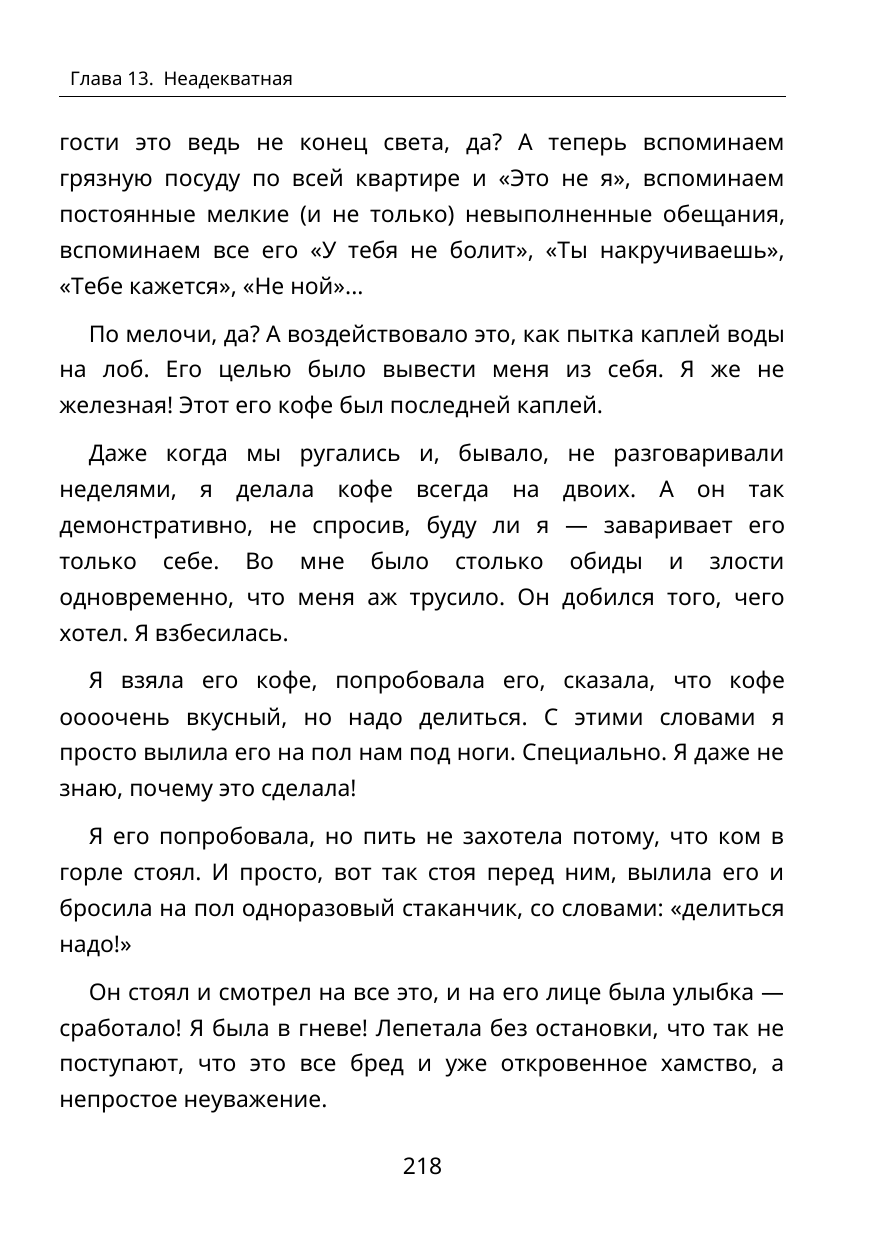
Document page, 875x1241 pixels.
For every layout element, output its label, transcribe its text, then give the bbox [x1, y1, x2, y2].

text По мелочи, да? А воздействовало это, как пытка каплей воды на лоб. Его целью было вывести меня из себя. Я же не железная! Этот его кофе был последней каплей. [59, 317, 786, 421]
text Даже когда мы ругались и, бывало, не разговаривали неделями, я делала кофе всегда на двоих. А он так демонстративно, не спросив, буду ли я — заваривает его только себе. Во мне было столько обиды и злости одновременно, что меня аж трусило. Он добился того, чего хотел. Я взбесилась. [59, 437, 786, 648]
text Он стоял и смотрел на все это, и на его лице была улыбка — сработало! Я была в гневе! Лепетала без остановки, что так не поступают, что это все бред и уже откровенное хамство, а непростое неуважение. [59, 976, 786, 1114]
text гости это ведь не конец света, да? А теперь вспоминаем грязную посуду по всей квартире и «Это не я», вспоминаем постоянные мелкие (и не только) невыполненные обещания, вспоминаем все его «У тебя не болит», «Ты накручиваешь», «Тебе кажется», «Не ной»... [59, 126, 786, 301]
text Я взяла его кофе, попробовала его, сказала, что кофе оооочень вкусный, но надо делиться. С этими словами я просто вылила его на пол нам под ноги. Специально. Я даже не знаю, почему это сделала! [59, 664, 786, 803]
text Я его попробовала, но пить не захотела потому, что ком в горле стоял. И просто, вот так стоя перед ним, вылила его и бросила на пол одноразовый стаканчик, со словами: «делиться надо!» [59, 820, 786, 959]
